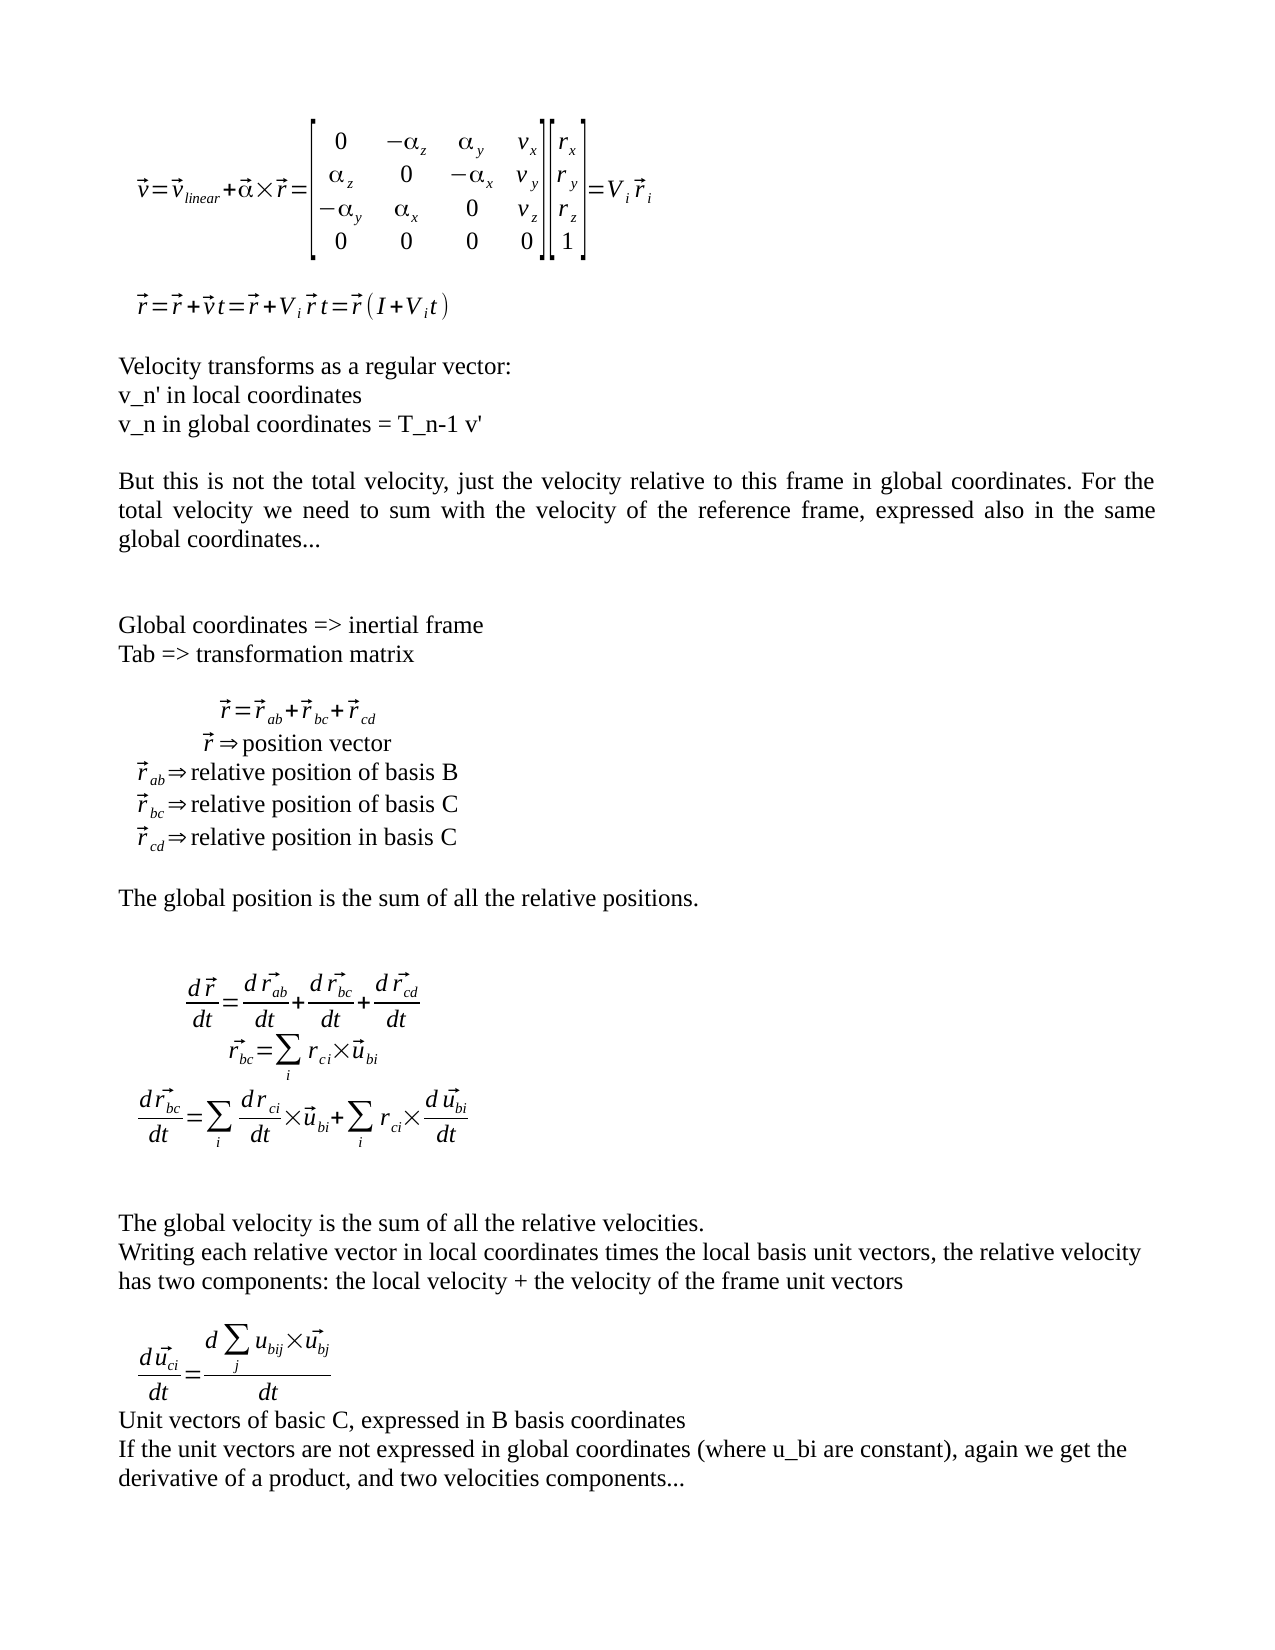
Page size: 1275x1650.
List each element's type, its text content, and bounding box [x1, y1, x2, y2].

text Velocity transforms as a regular vector: [118, 351, 1157, 380]
text v_n' in local coordinates [118, 380, 1157, 409]
text Global coordinates => inertial frame [118, 610, 1157, 639]
text v_n in global coordinates = T_n-1 v' [118, 409, 1157, 438]
text Writing each relative vector in local coordinates times the local basis unit vectors, the relative velocity has two components: the local velocity + the velocity of the frame unit vectors [118, 1237, 1157, 1295]
text But this is not the total velocity, just the velocity relative to this frame in global coordinates. For the total velocity we need to sum with the velocity of the reference frame, expressed also in the same global coordinates... [118, 466, 1157, 553]
text If the unit vectors are not expressed in global coordinates (where u_bi are constant), again we get the derivative of a product, and two velocities components... [118, 1434, 1157, 1492]
text Unit vectors of basic C, expressed in B basis coordinates [118, 1406, 1157, 1434]
text The global velocity is the sum of all the relative velocities. [118, 1208, 1157, 1237]
text Tab => transformation matrix [118, 639, 1157, 668]
text The global position is the sum of all the relative positions. [118, 883, 1157, 912]
